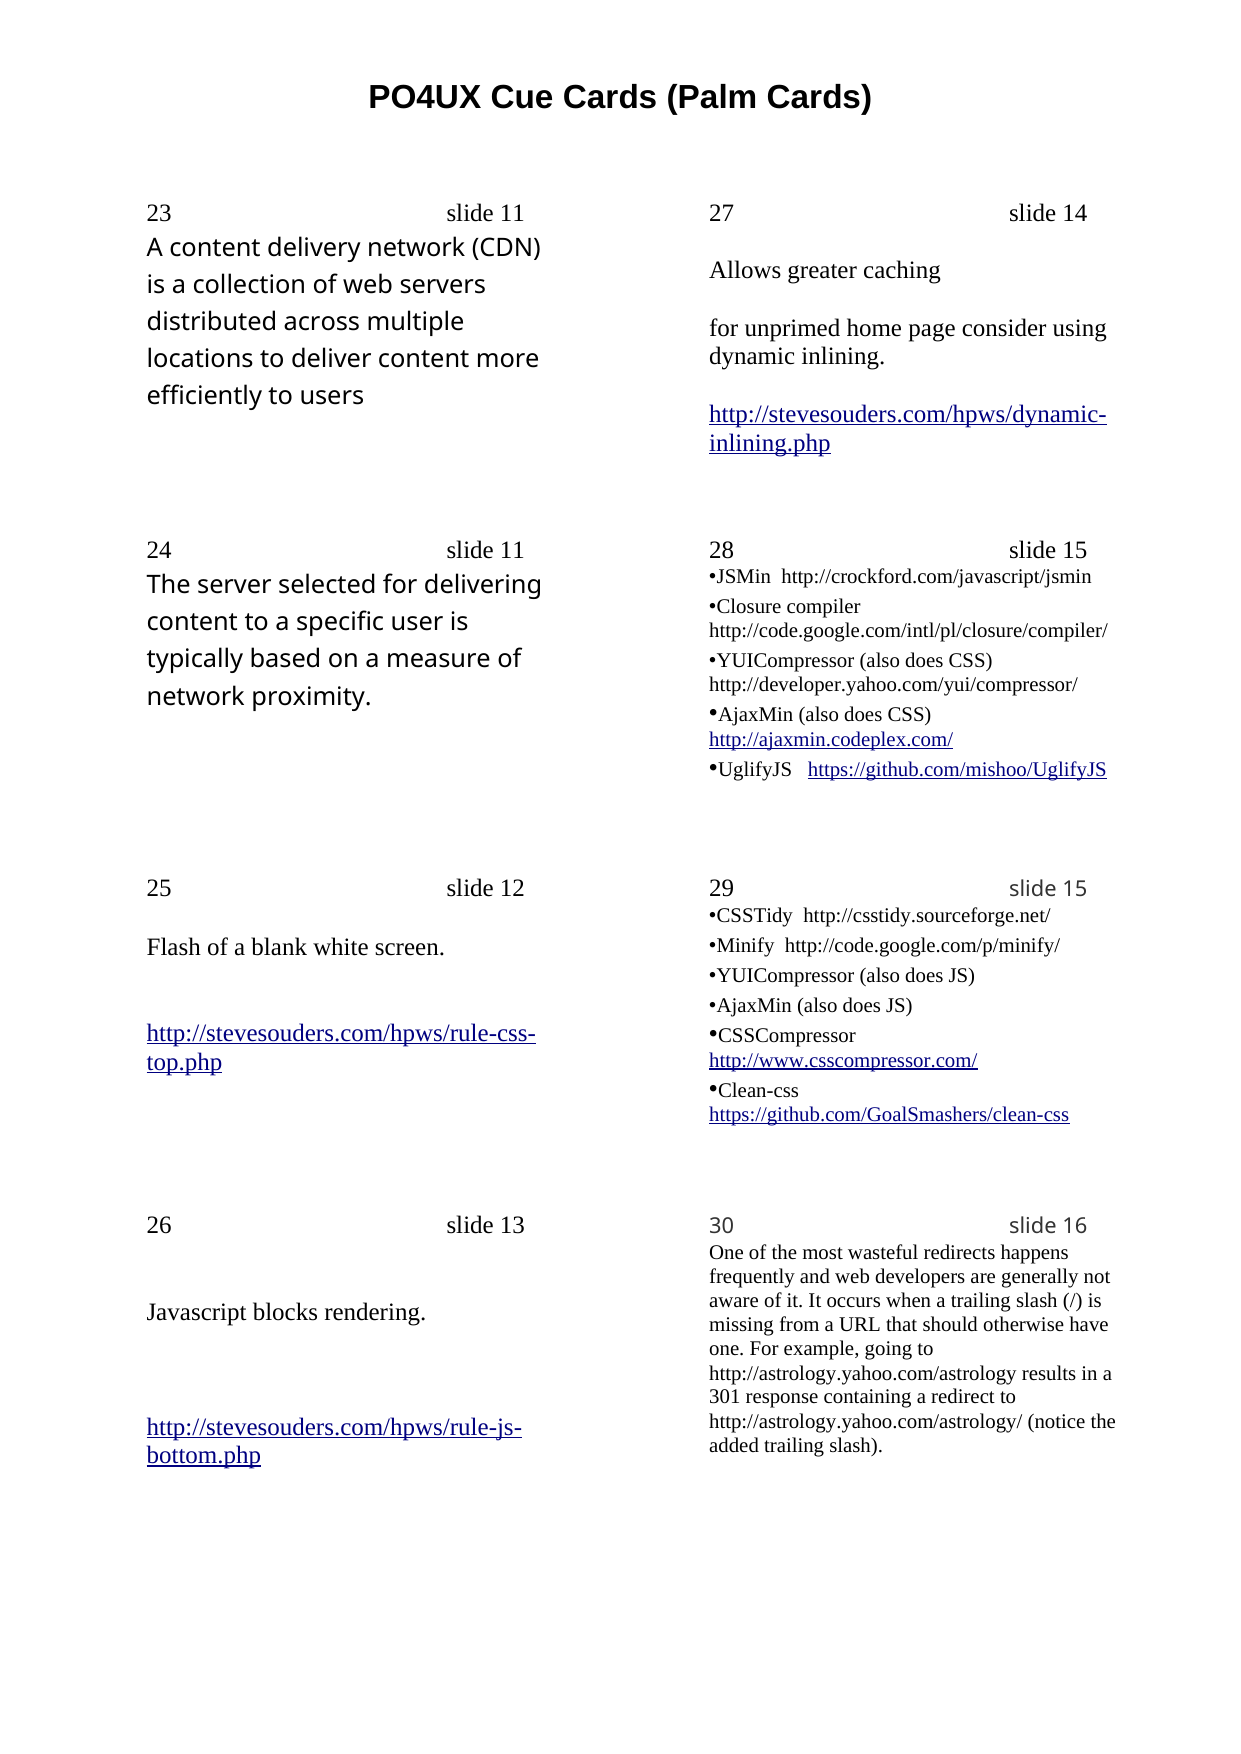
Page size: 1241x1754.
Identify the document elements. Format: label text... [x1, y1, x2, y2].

list JSMin http://crockford.com/javascript/jsmin [709, 564, 1127, 588]
list CSSTidy http://csstidy.sourceforge.net/ [709, 903, 1127, 927]
text Flash of a blank white screen. [146, 932, 565, 961]
text Javascript blocks rendering. [146, 1297, 565, 1325]
text http://stevesouders.com/hpws/rule-js-bottom.php [146, 1412, 565, 1469]
text 27 slide 14 [709, 198, 1127, 226]
text http://stevesouders.com/hpws/dynamic-inlining.php [709, 399, 1127, 456]
text Allows greater caching [709, 255, 1127, 284]
text 30 slide 16 [709, 1210, 1127, 1240]
list CSSCompressor http://www.csscompressor.com/ [709, 1023, 1127, 1072]
text http://stevesouders.com/hpws/rule-css-top.php [146, 1018, 565, 1076]
text One of the most wasteful redirects happens frequently and web developers are generally not aware of it. It occurs when a trailing slash (/) is missing from a URL that should otherwise have one. For example, going to http://astrology.yahoo.com/astrology results in a 301 response containing a redirect to http://astrology.yahoo.com/astrology/ (notice the added trailing slash). [709, 1240, 1127, 1457]
list AjaxMin (also does JS) [709, 993, 1127, 1017]
list Closure compiler http://code.google.com/intl/pl/closure/compiler/ [709, 594, 1127, 642]
list UglifyJS https://github.com/mishoo/UglifyJS [709, 757, 1127, 782]
text 28 slide 15 [709, 535, 1127, 564]
list Minify http://code.google.com/p/minify/ [709, 933, 1127, 957]
text 24 slide 11 [146, 535, 565, 564]
text The server selected for delivering content to a specific user is typically based on a measure of network proximity. [146, 564, 565, 712]
list Clean-css https://github.com/GoalSmashers/clean-css [709, 1077, 1127, 1126]
text 23 slide 11 [146, 198, 565, 226]
text PO4UX Cue Cards (Palm Cards) [118, 77, 1122, 115]
text 26 slide 13 [146, 1210, 565, 1239]
list AjaxMin (also does CSS) http://ajaxmin.codeplex.com/ [709, 702, 1127, 751]
text A content delivery network (CDN) is a collection of web servers distributed across multiple locations to deliver content more efficiently to users [146, 226, 565, 412]
list YUICompressor (also does JS) [709, 963, 1127, 987]
text for unprimed home page consider using dynamic inlining. [709, 313, 1127, 370]
list YUICompressor (also does CSS) http://developer.yahoo.com/yui/compressor/ [709, 648, 1127, 696]
text 25 slide 12 [146, 873, 565, 902]
text 29 slide 15 [709, 873, 1127, 903]
